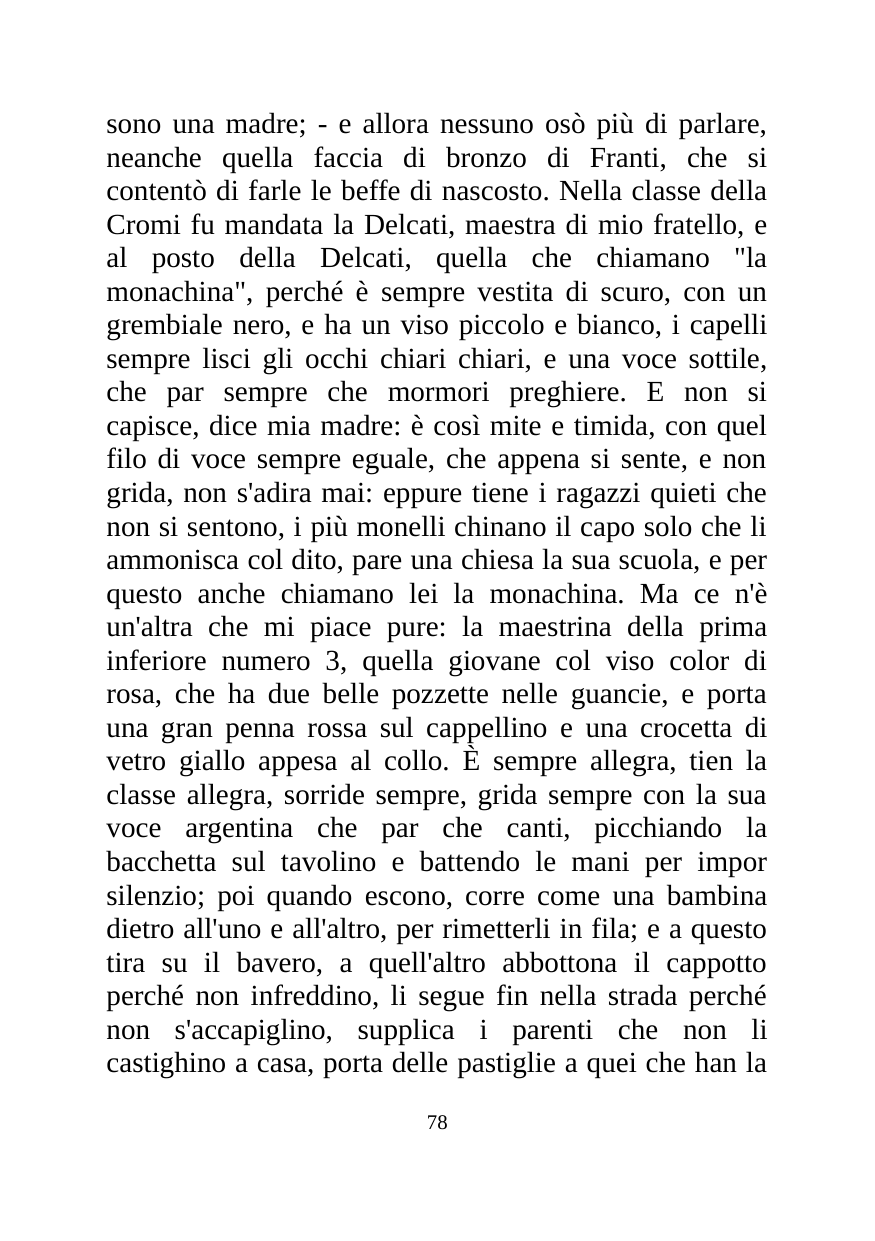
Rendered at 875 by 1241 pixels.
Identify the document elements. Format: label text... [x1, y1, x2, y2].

text sono una madre; - e allora nessuno osò più di parlare, neanche quella faccia di bronzo di Franti, che si contentò di farle le beffe di nascosto. Nella classe della Cromi fu mandata la Delcati, maestra di mio fratello, e al posto della Delcati, quella che chiamano "la monachina", perché è sempre vestita di scuro, con un grembiale nero, e ha un viso piccolo e bianco, i capelli sempre lisci gli occhi chiari chiari, e una voce sottile, che par sempre che mormori preghiere. E non si capisce, dice mia madre: è così mite e timida, con quel filo di voce sempre eguale, che appena si sente, e non grida, non s'adira mai: eppure tiene i ragazzi quieti che non si sentono, i più monelli chinano il capo solo che li ammonisca col dito, pare una chiesa la sua scuola, e per questo anche chiamano lei la monachina. Ma ce n'è un'altra che mi piace pure: la maestrina della prima inferiore numero 3, quella giovane col viso color di rosa, che ha due belle pozzette nelle guancie, e porta una gran penna rossa sul cappellino e una crocetta di vetro giallo appesa al collo. È sempre allegra, tien la classe allegra, sorride sempre, grida sempre con la sua voce argentina che par che canti, picchiando la bacchetta sul tavolino e battendo le mani per impor silenzio; poi quando escono, corre come una bambina dietro all'uno e all'altro, per rimetterli in fila; e a questo tira su il bavero, a quell'altro abbottona il cappotto perché non infreddino, li segue fin nella strada perché non s'accapiglino, supplica i parenti che non li castighino a casa, porta delle pastiglie a quei che han la [106, 106, 768, 1079]
